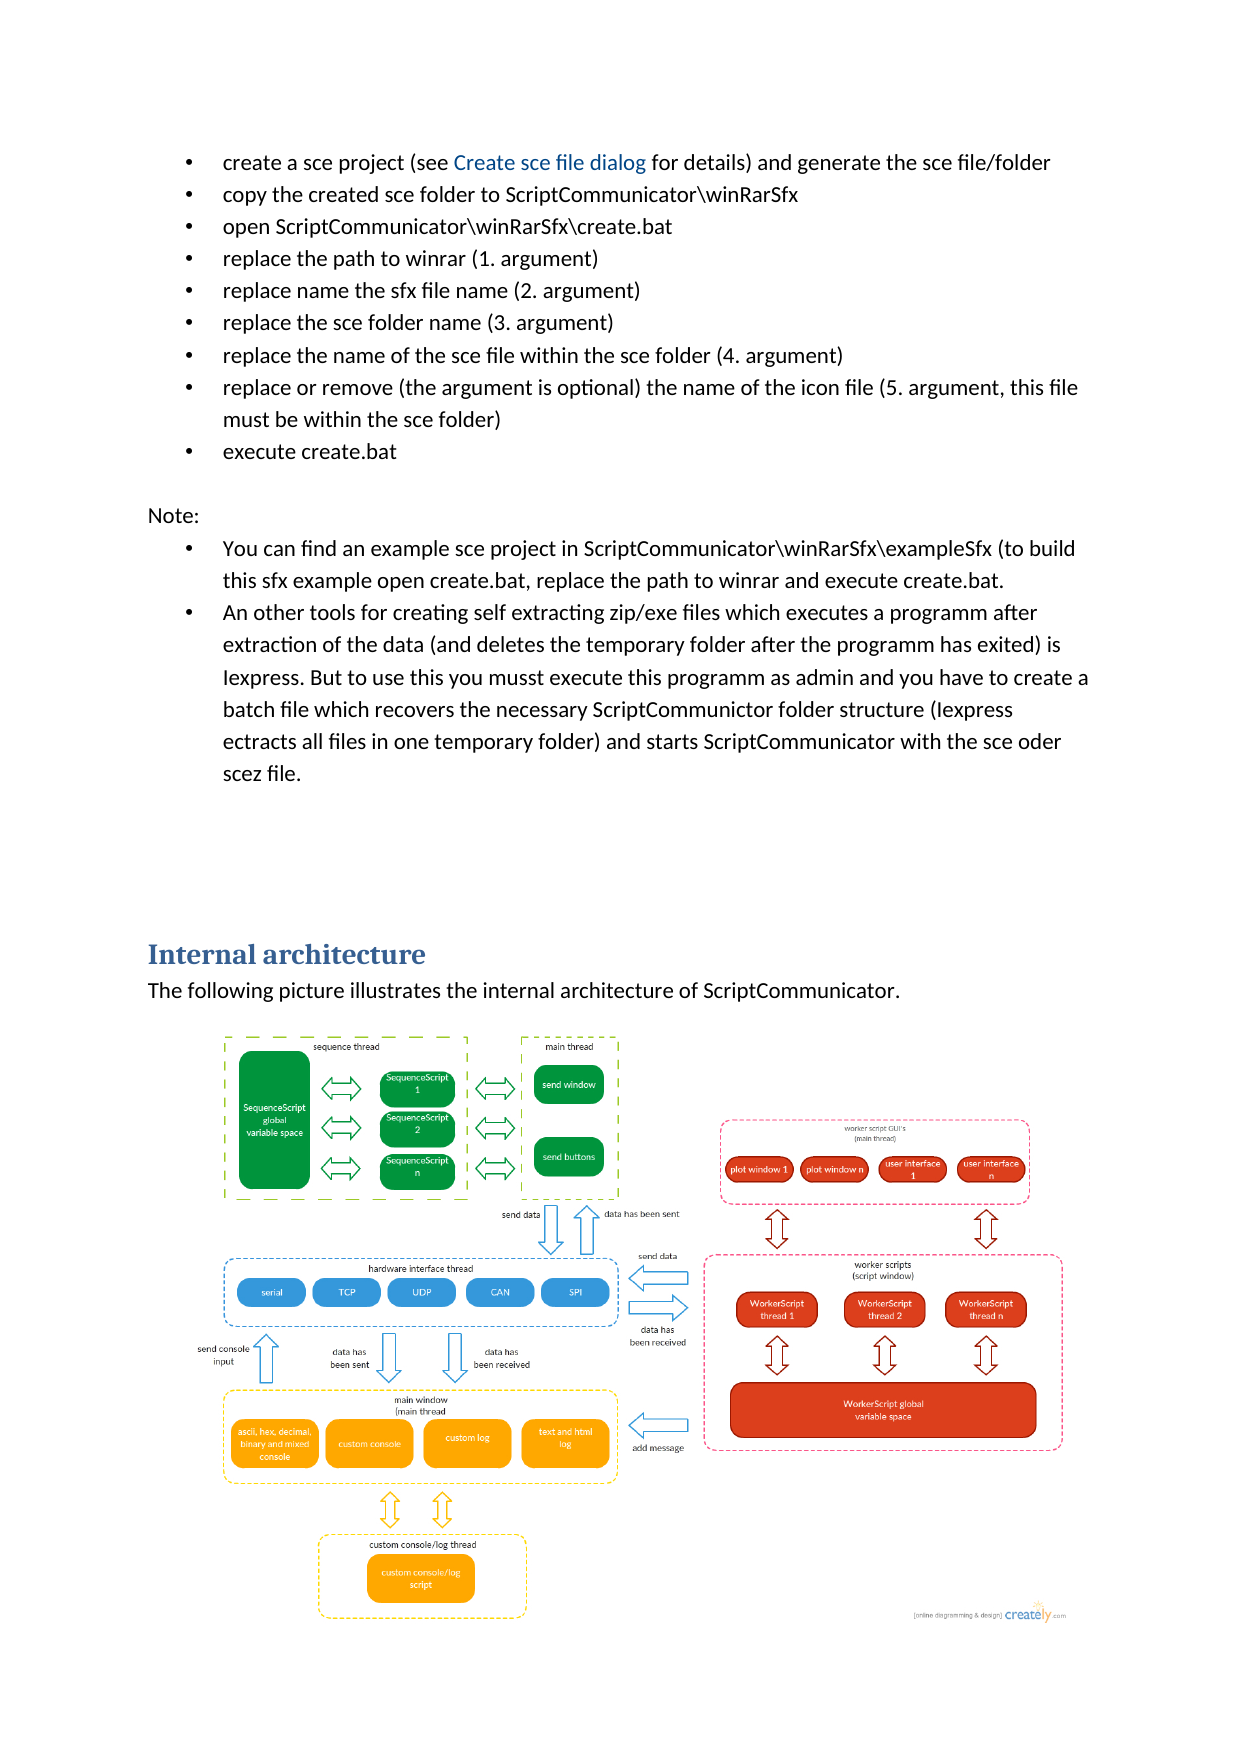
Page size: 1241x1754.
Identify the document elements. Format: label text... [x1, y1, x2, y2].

list You can find an example sce project in ScriptCommunicator\winRarSfx\exampleSfx (to build this sfx example open create.bat, replace the path to winrar and execute create.bat. [185, 534, 1093, 594]
list replace name the sfx file name (2. argument) [185, 276, 1093, 304]
list open ScriptCommunicator\winRarSfx\create.bat [185, 212, 1093, 240]
list create a sce project (see Create sce file dialog for details) and generate the sce file/folder [185, 148, 1093, 176]
list replace the path to winrar (1. argument) [185, 244, 1093, 272]
list execute create.bat [185, 437, 1093, 465]
list replace the sce folder name (3. argument) [185, 308, 1093, 337]
list replace or remove (the argument is optional) the name of the icon file (5. argument, this file must be within the sce folder) [185, 373, 1093, 433]
text Note: [148, 502, 1093, 530]
list An other tools for creating self extracting zip/exe files which executes a programm after extraction of the data (and deletes the temporary folder after the programm has exited) is Iexpress. But to use this you musst execute this programm as admin and you have to create a batch file which recovers the necessary ScriptCommunictor folder structure (Iexpress ectracts all files in one temporary folder) and starts ScriptCommunicator with the sce oder scez file. [185, 598, 1093, 787]
list replace the name of the sce file within the sce folder (4. argument) [185, 341, 1093, 369]
text The following picture illustrates the internal architecture of ScriptCommunicator. [148, 976, 1093, 1004]
subtitle Internal architecture [148, 938, 1093, 971]
list copy the created sce folder to ScriptCommunicator\winRarSfx [185, 180, 1093, 208]
picture [171, 1029, 1069, 1625]
